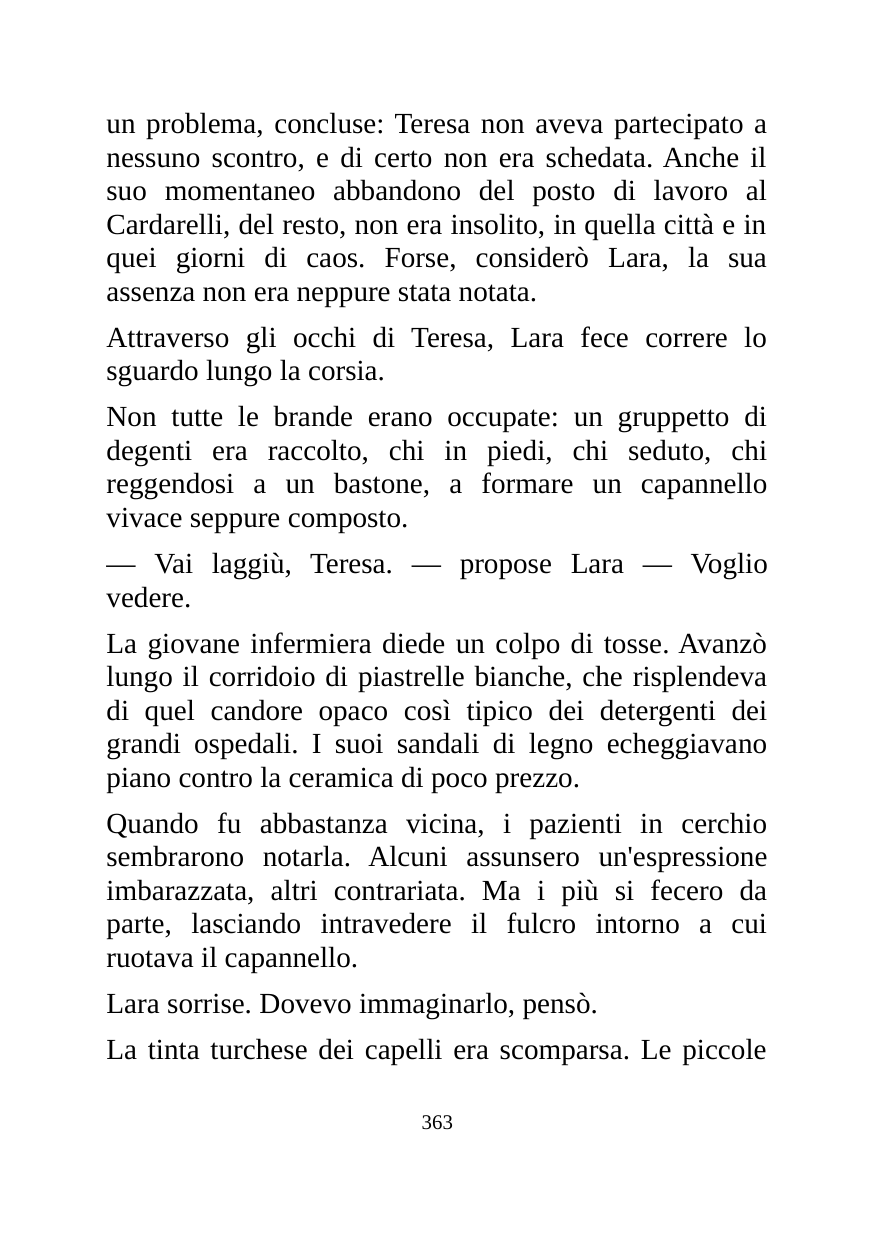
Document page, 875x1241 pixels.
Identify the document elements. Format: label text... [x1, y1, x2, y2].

text La tinta turchese dei capelli era scomparsa. Le piccole [106, 1032, 768, 1066]
text Non tutte le brande erano occupate: un gruppetto di degenti era raccolto, chi in piedi, chi seduto, chi reggendosi a un bastone, a formare un capannello vivace seppure composto. [106, 399, 768, 534]
text — Vai laggiù, Teresa. — propose Lara — Voglio vedere. [106, 546, 768, 613]
text Lara sorrise. Dovevo immaginarlo, pensò. [106, 986, 768, 1020]
text La giovane infermiera diede un colpo di tosse. Avanzò lungo il corridoio di piastrelle bianche, che risplendeva di quel candore opaco così tipico dei detergenti dei grandi ospedali. I suoi sandali di legno echeggiavano piano contro la ceramica di poco prezzo. [106, 626, 768, 793]
text Attraverso gli occhi di Teresa, Lara fece correre lo sguardo lungo la corsia. [106, 320, 768, 387]
text Quando fu abbastanza vicina, i pazienti in cerchio sembrarono notarla. Alcuni assunsero un'espressione imbarazzata, altri contrariata. Ma i più si fecero da parte, lasciando intravedere il fulcro intorno a cui ruotava il capannello. [106, 806, 768, 974]
text un problema, concluse: Teresa non aveva partecipato a nessuno scontro, e di certo non era schedata. Anche il suo momentaneo abbandono del posto di lavoro al Cardarelli, del resto, non era insolito, in quella città e in quei giorni di caos. Forse, considerò Lara, la sua assenza non era neppure stata notata. [106, 106, 768, 307]
